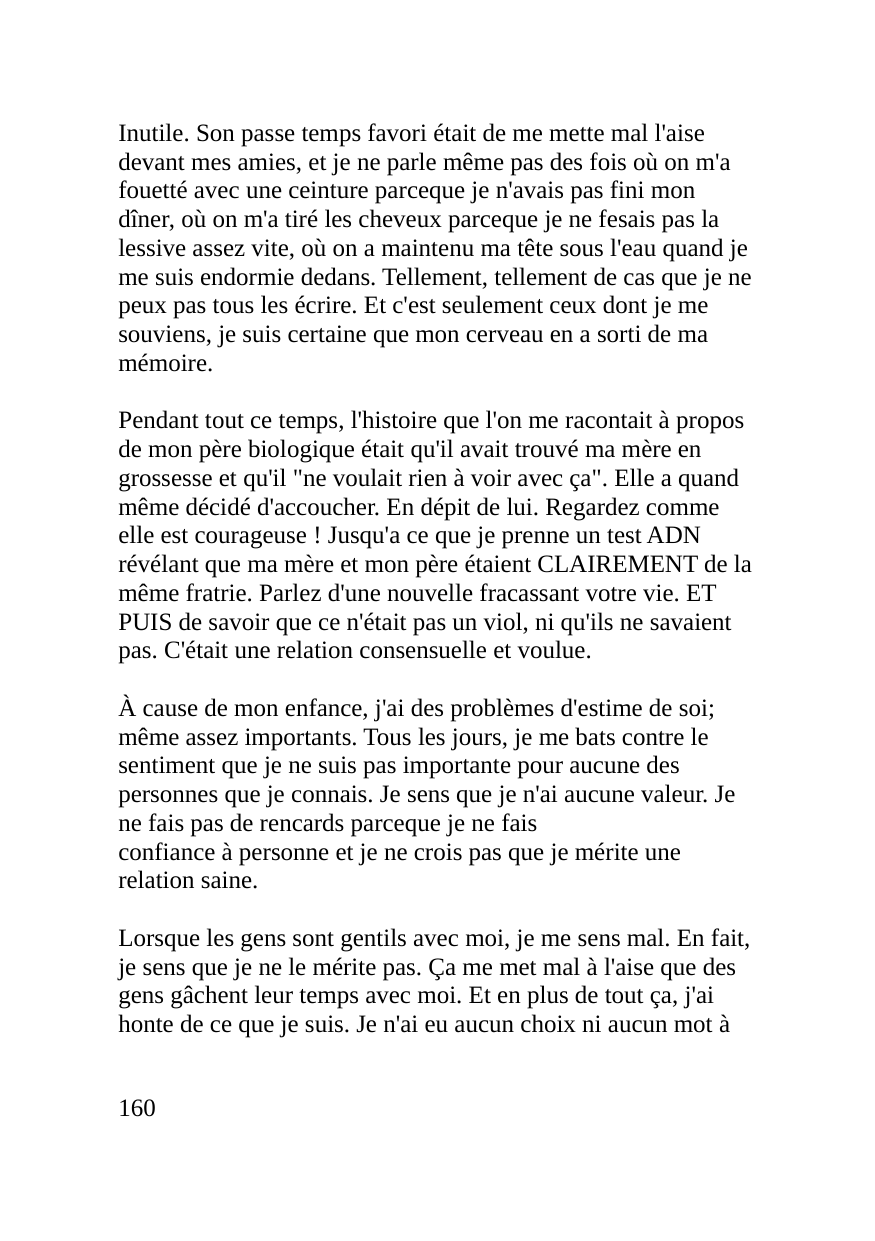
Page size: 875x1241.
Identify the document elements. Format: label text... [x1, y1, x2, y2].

text Inutile. Son passe temps favori était de me mette mal l'aise devant mes amies, et je ne parle même pas des fois où on m'a fouetté avec une ceinture parceque je n'avais pas fini mon dîner, où on m'a tiré les cheveux parceque je ne fesais pas la lessive assez vite, où on a maintenu ma tête sous l'eau quand je me suis endormie dedans. Tellement, tellement de cas que je ne peux pas tous les écrire. Et c'est seulement ceux dont je me souviens, je suis certaine que mon cerveau en a sorti de ma mémoire. [118, 118, 756, 377]
text Lorsque les gens sont gentils avec moi, je me sens mal. En fait, je sens que je ne le mérite pas. Ça me met mal à l'aise que des gens gâchent leur temps avec moi. Et en plus de tout ça, j'ai honte de ce que je suis. Je n'ai eu aucun choix ni aucun mot à [118, 923, 756, 1038]
text À cause de mon enfance, j'ai des problèmes d'estime de soi; même assez importants. Tous les jours, je me bats contre le sentiment que je ne suis pas importante pour aucune des personnes que je connais. Je sens que je n'ai aucune valeur. Je ne fais pas de rencards parceque je ne fais [118, 693, 756, 837]
text Pendant tout ce temps, l'histoire que l'on me racontait à propos de mon père biologique était qu'il avait trouvé ma mère en grossesse et qu'il "ne voulait rien à voir avec ça". Elle a quand même décidé d'accoucher. En dépit de lui. Regardez comme elle est courageuse ! Jusqu'a ce que je prenne un test ADN révélant que ma mère et mon père étaient CLAIREMENT de la même fratrie. Parlez d'une nouvelle fracassant votre vie. ET PUIS de savoir que ce n'était pas un viol, ni qu'ils ne savaient pas. C'était une relation consensuelle et voulue. [118, 406, 756, 664]
text confiance à personne et je ne crois pas que je mérite une relation saine. [118, 837, 756, 894]
